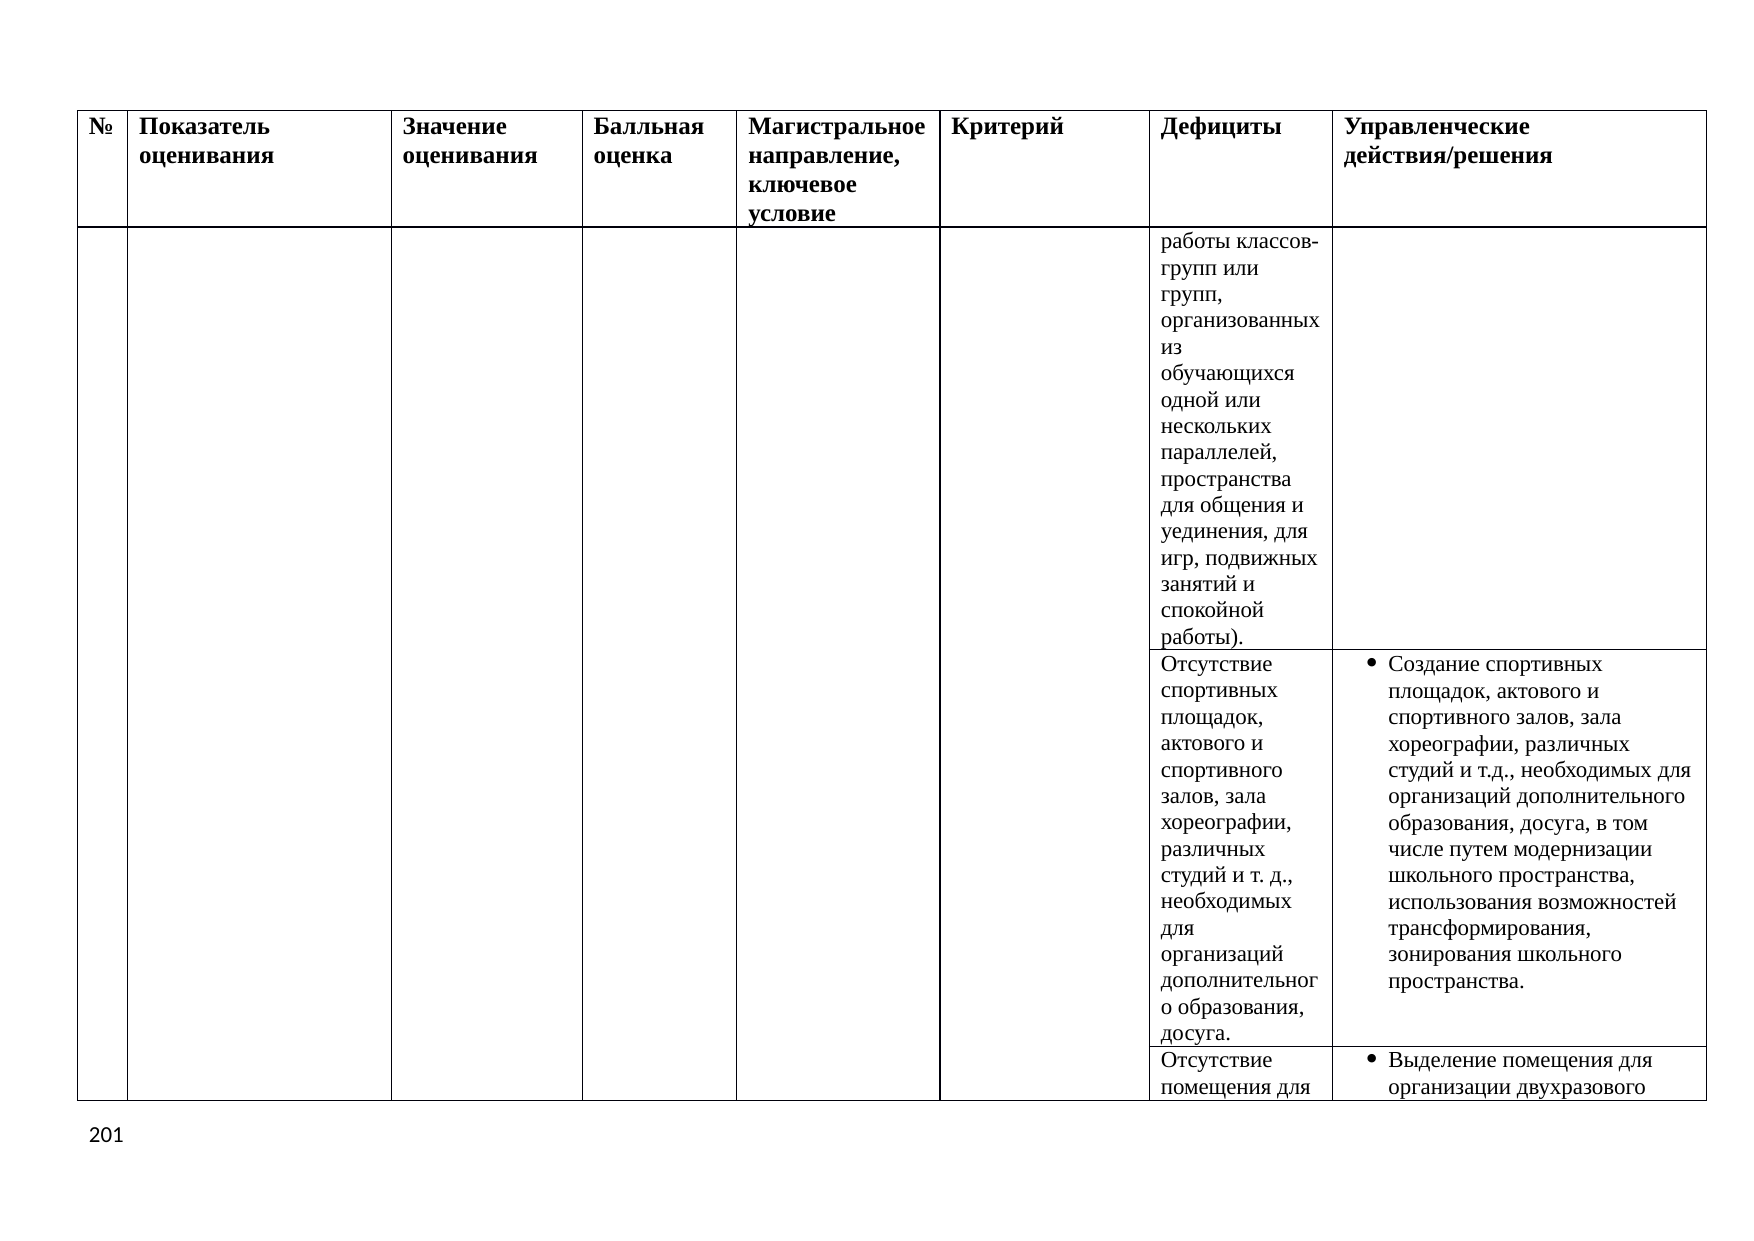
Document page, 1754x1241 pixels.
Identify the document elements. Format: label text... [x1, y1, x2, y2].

table_header Дефициты [1150, 111, 1332, 226]
table_header Управленческие действия/решения [1333, 111, 1706, 226]
table_cell [737, 228, 939, 1100]
table_header Показатель оценивания [128, 111, 391, 226]
table_cell [392, 228, 582, 1100]
table_cell Отсутствие спортивных площадок, актового и спортивного залов, зала хореографии, различных студий и т. д., необходимых для организаций дополнительного образования, досуга. [1150, 650, 1332, 1046]
table_cell Отсутствие помещения для [1150, 1047, 1332, 1100]
table_cell Выделение помещения для организации двухразового [1333, 1047, 1706, 1100]
table_header Значение оценивания [392, 111, 582, 226]
table_cell [583, 228, 736, 1100]
table_cell [941, 228, 1149, 1100]
table_header Балльная оценка [583, 111, 736, 226]
table_header Магистральное направление, ключевое условие [737, 111, 939, 226]
table_cell Создание спортивных площадок, актового и спортивного залов, зала хореографии, различных студий и т.д., необходимых для организаций дополнительного образования, досуга, в том числе путем модернизации школьного пространства, использования возможностей трансформирования, зонирования школьного пространства. [1333, 650, 1706, 1046]
table_header № [78, 111, 127, 226]
table_cell работы классов-групп или групп, организованных из обучающихся одной или нескольких параллелей, пространства для общения и уединения, для игр, подвижных занятий и спокойной работы). [1150, 228, 1332, 649]
table_header Критерий [941, 111, 1149, 226]
table_cell [128, 228, 391, 1100]
table_cell [78, 228, 127, 1100]
table_cell [1333, 228, 1706, 649]
